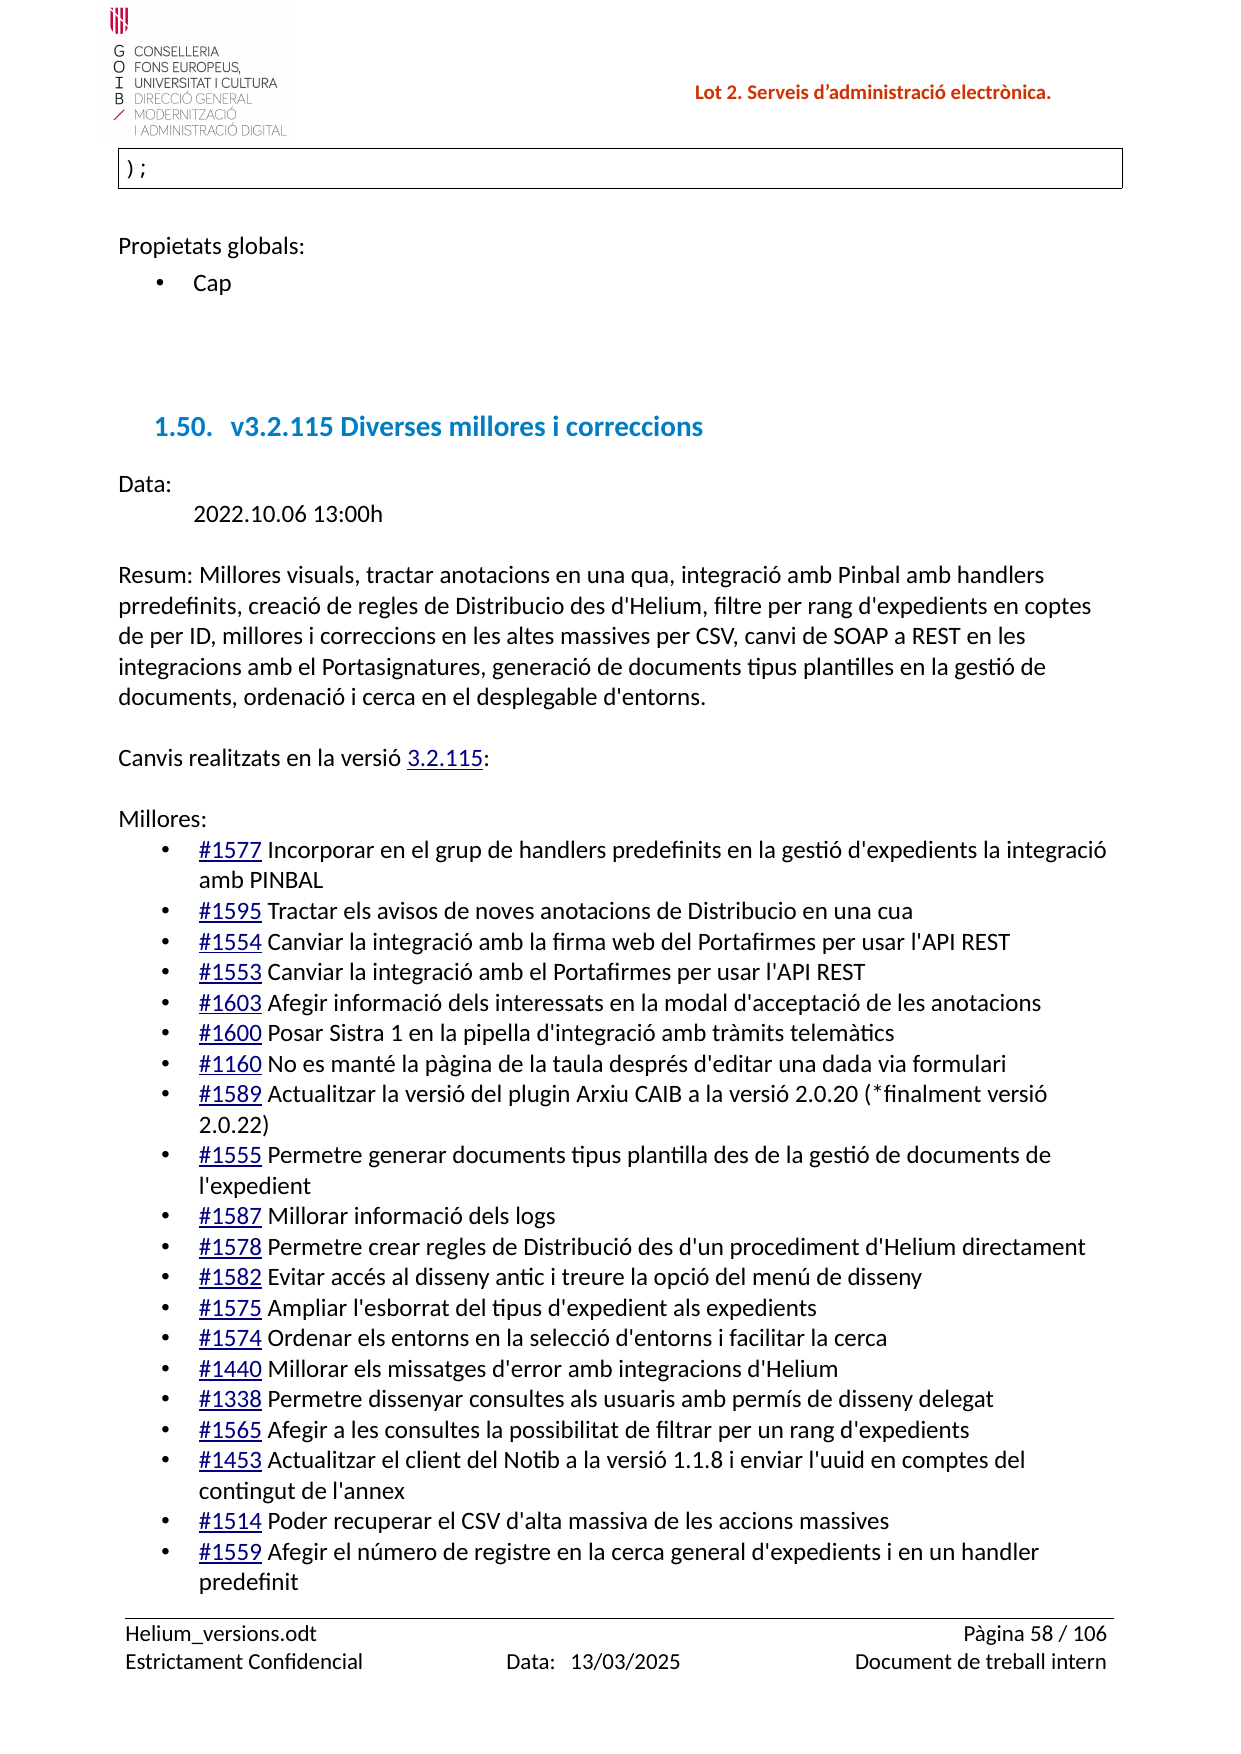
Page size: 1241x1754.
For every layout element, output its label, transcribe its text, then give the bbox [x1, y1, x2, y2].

list #1574 Ordenar els entorns en la selecció d'entorns i facilitar la cerca [161, 1322, 1122, 1353]
text 2022.10.06 13:00h [118, 498, 1122, 529]
list #1582 Evitar accés al disseny antic i treure la opció del menú de disseny [161, 1261, 1122, 1292]
list #1160 No es manté la pàgina de la taula després d'editar una dada via formulari [161, 1048, 1122, 1078]
list #1595 Tractar els avisos de noves anotacions de Distribucio en una cua [161, 895, 1122, 926]
list #1555 Permetre generar documents tipus plantilla des de la gestió de documents de l'expedient [161, 1139, 1122, 1200]
text Resum: Millores visuals, tractar anotacions en una qua, integració amb Pinbal amb handlers prredefinits, creació de regles de Distribucio des d'Helium, filtre per rang d'expedients en coptes de per ID, millores i correccions en les altes massives per CSV, canvi de SOAP a REST en les integracions amb el Portasignatures, generació de documents tipus plantilles en la gestió de documents, ordenació i cerca en el desplegable d'entorns. [118, 559, 1122, 712]
list #1575 Ampliar l'esborrat del tipus d'expedient als expedients [161, 1292, 1122, 1322]
list #1587 Millorar informació dels logs [161, 1200, 1122, 1231]
text Canvis realitzats en la versió 3.2.115: [118, 742, 1122, 773]
list #1338 Permetre dissenyar consultes als usuaris amb permís de disseny delegat [161, 1383, 1122, 1414]
list #1565 Afegir a les consultes la possibilitat de filtrar per un rang d'expedients [161, 1414, 1122, 1444]
list #1589 Actualitzar la versió del plugin Arxiu CAIB a la versió 2.0.20 (*finalment versió 2.0.22) [161, 1078, 1122, 1139]
list #1554 Canviar la integració amb la firma web del Portafirmes per usar l'API REST [161, 926, 1122, 956]
text Millores: [118, 803, 1122, 834]
list #1600 Posar Sistra 1 en la pipella d'integració amb tràmits telemàtics [161, 1017, 1122, 1048]
table_header ); [119, 149, 1122, 188]
text Propietats globals: [118, 230, 1122, 261]
list #1514 Poder recuperar el CSV d'alta massiva de les accions massives [161, 1506, 1122, 1536]
list #1578 Permetre crear regles de Distribució des d'un procediment d'Helium directament [161, 1231, 1122, 1261]
list #1577 Incorporar en el grup de handlers predefinits en la gestió d'expedients la integració amb PINBAL [161, 834, 1122, 895]
picture [100, 0, 297, 144]
text Data: [118, 468, 1122, 498]
list #1553 Canviar la integració amb el Portafirmes per usar l'API REST [161, 956, 1122, 987]
list #1440 Millorar els missatges d'error amb integracions d'Helium [161, 1353, 1122, 1383]
subtitle v3.2.115 Diverses millores i correccions [153, 408, 1122, 444]
list #1559 Afegir el número de registre en la cerca general d'expedients i en un handler predefinit [161, 1536, 1122, 1597]
list Cap [156, 267, 1122, 297]
list #1603 Afegir informació dels interessats en la modal d'acceptació de les anotacions [161, 987, 1122, 1017]
list #1453 Actualitzar el client del Notib a la versió 1.1.8 i enviar l'uuid en comptes del contingut de l'annex [161, 1444, 1122, 1506]
